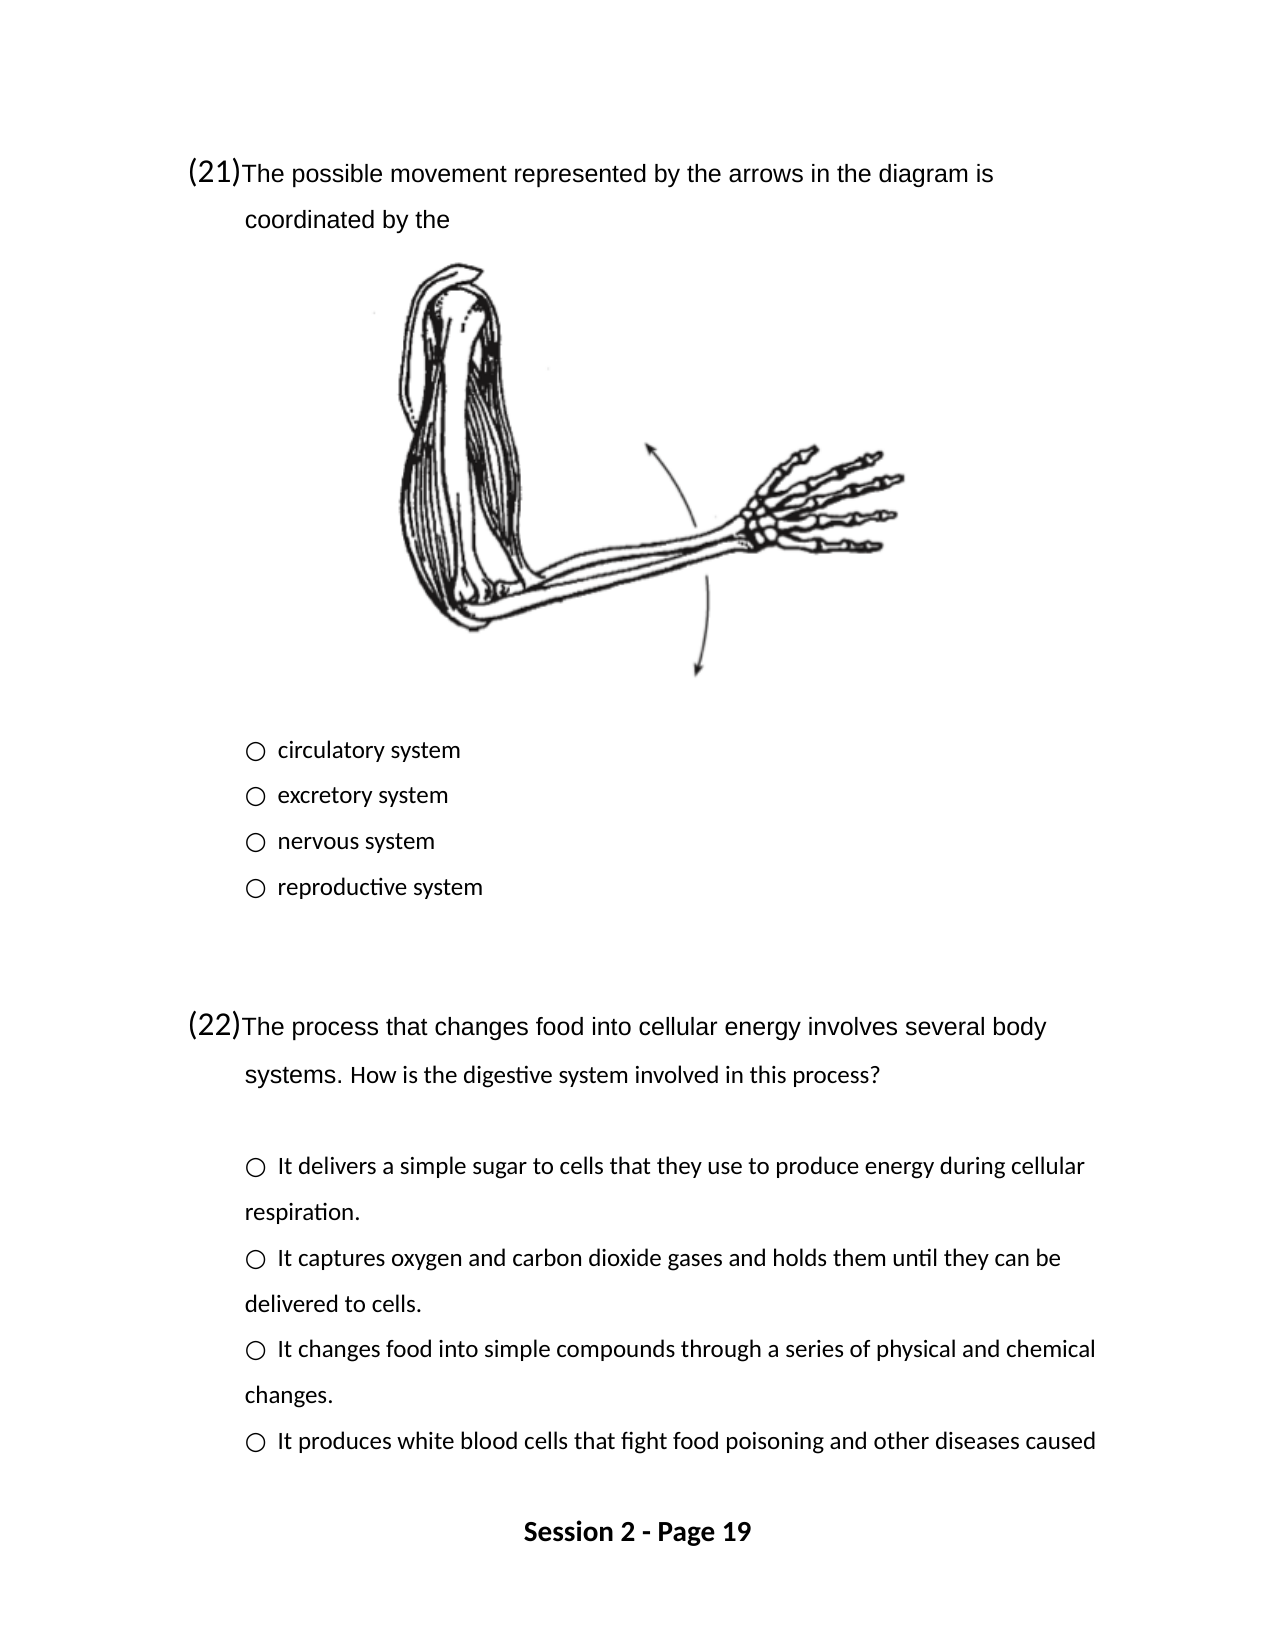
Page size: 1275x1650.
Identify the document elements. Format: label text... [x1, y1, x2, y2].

list The process that changes food into cellular energy involves several body systems. How is the digestive system involved in this process? ○ It delivers a simple sugar to cells that they use to produce energy during cellular respiration. ○ It captures oxygen and carbon dioxide gases and holds them until they can be delivered to cells. ○ It changes food into simple compounds through a series of physical and chemical changes. ○ It produces white blood cells that fight food poisoning and other diseases caused [187, 1003, 1125, 1455]
picture [330, 247, 928, 690]
list The possible movement represented by the arrows in the diagram is coordinated by the ○ circulatory system ○ excretory system ○ nervous system ○ reproductive system [187, 150, 1125, 989]
